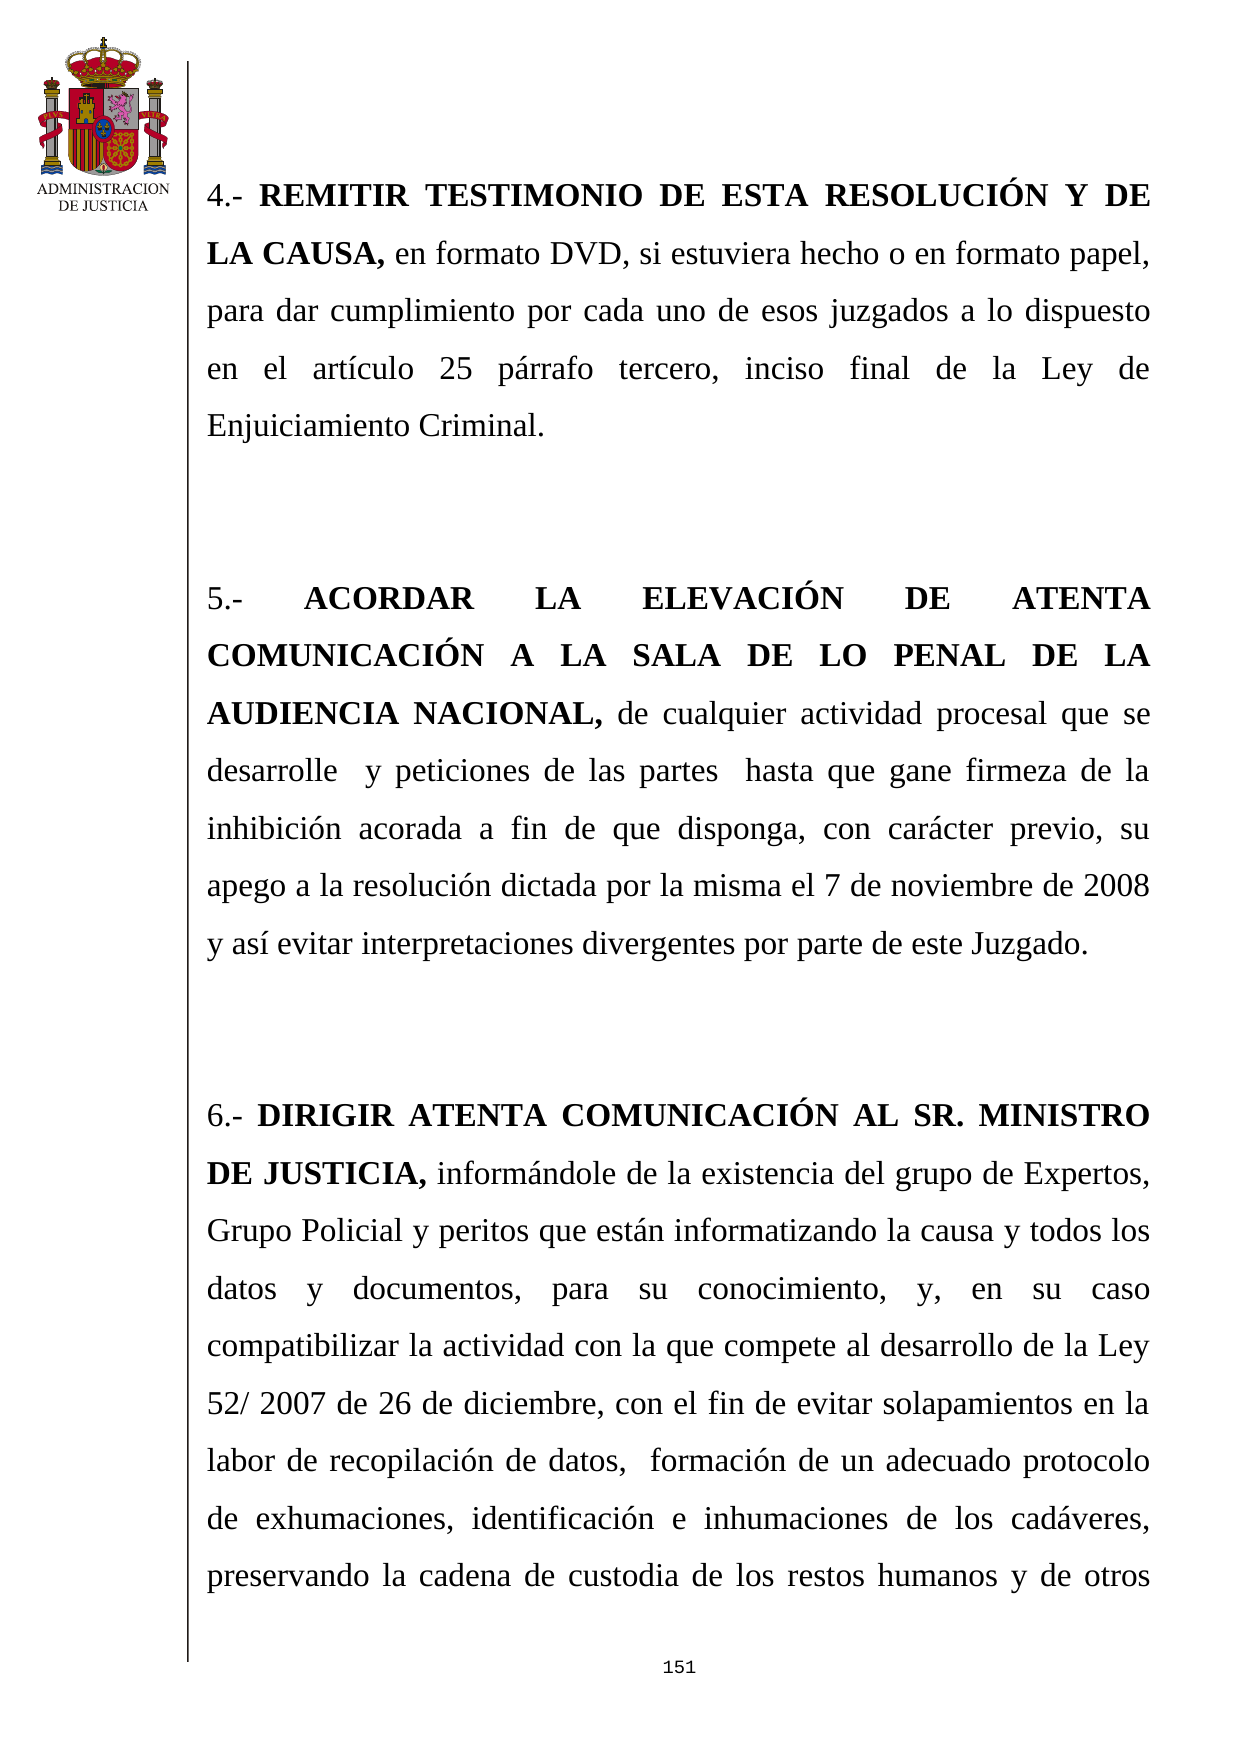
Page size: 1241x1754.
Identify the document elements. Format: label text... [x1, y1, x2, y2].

text 6.- DIRIGIR ATENTA COMUNICACIÓN AL SR. MINISTRO DE JUSTICIA, informándole de la existencia del grupo de Expertos, Grupo Policial y peritos que están informatizando la causa y todos los datos y documentos, para su conocimiento, y, en su caso compatibilizar la actividad con la que compete al desarrollo de la Ley 52/ 2007 de 26 de diciembre, con el fin de evitar solapamientos en la labor de recopilación de datos, formación de un adecuado protocolo de exhumaciones, identificación e inhumaciones de los cadáveres, preservando la cadena de custodia de los restos humanos y de otros [207, 1096, 1152, 1594]
text 5.- ACORDAR LA ELEVACIÓN DE ATENTA COMUNICACIÓN A LA SALA DE LO PENAL DE LA AUDIENCIA NACIONAL, de cualquier actividad procesal que se desarrolle y peticiones de las partes hasta que gane firmeza de la inhibición acorada a fin de que disponga, con carácter previo, su apego a la resolución dictada por la misma el 7 de noviembre de 2008 y así evitar interpretaciones divergentes por parte de este Juzgado. [207, 578, 1152, 961]
text 4.- REMITIR TESTIMONIO DE ESTA RESOLUCIÓN Y DE LA CAUSA, en formato DVD, si estuviera hecho o en formato papel, para dar cumplimiento por cada uno de esos juzgados a lo dispuesto en el artículo 25 párrafo tercero, inciso final de la Ley de Enjuiciamiento Criminal. [207, 176, 1152, 444]
